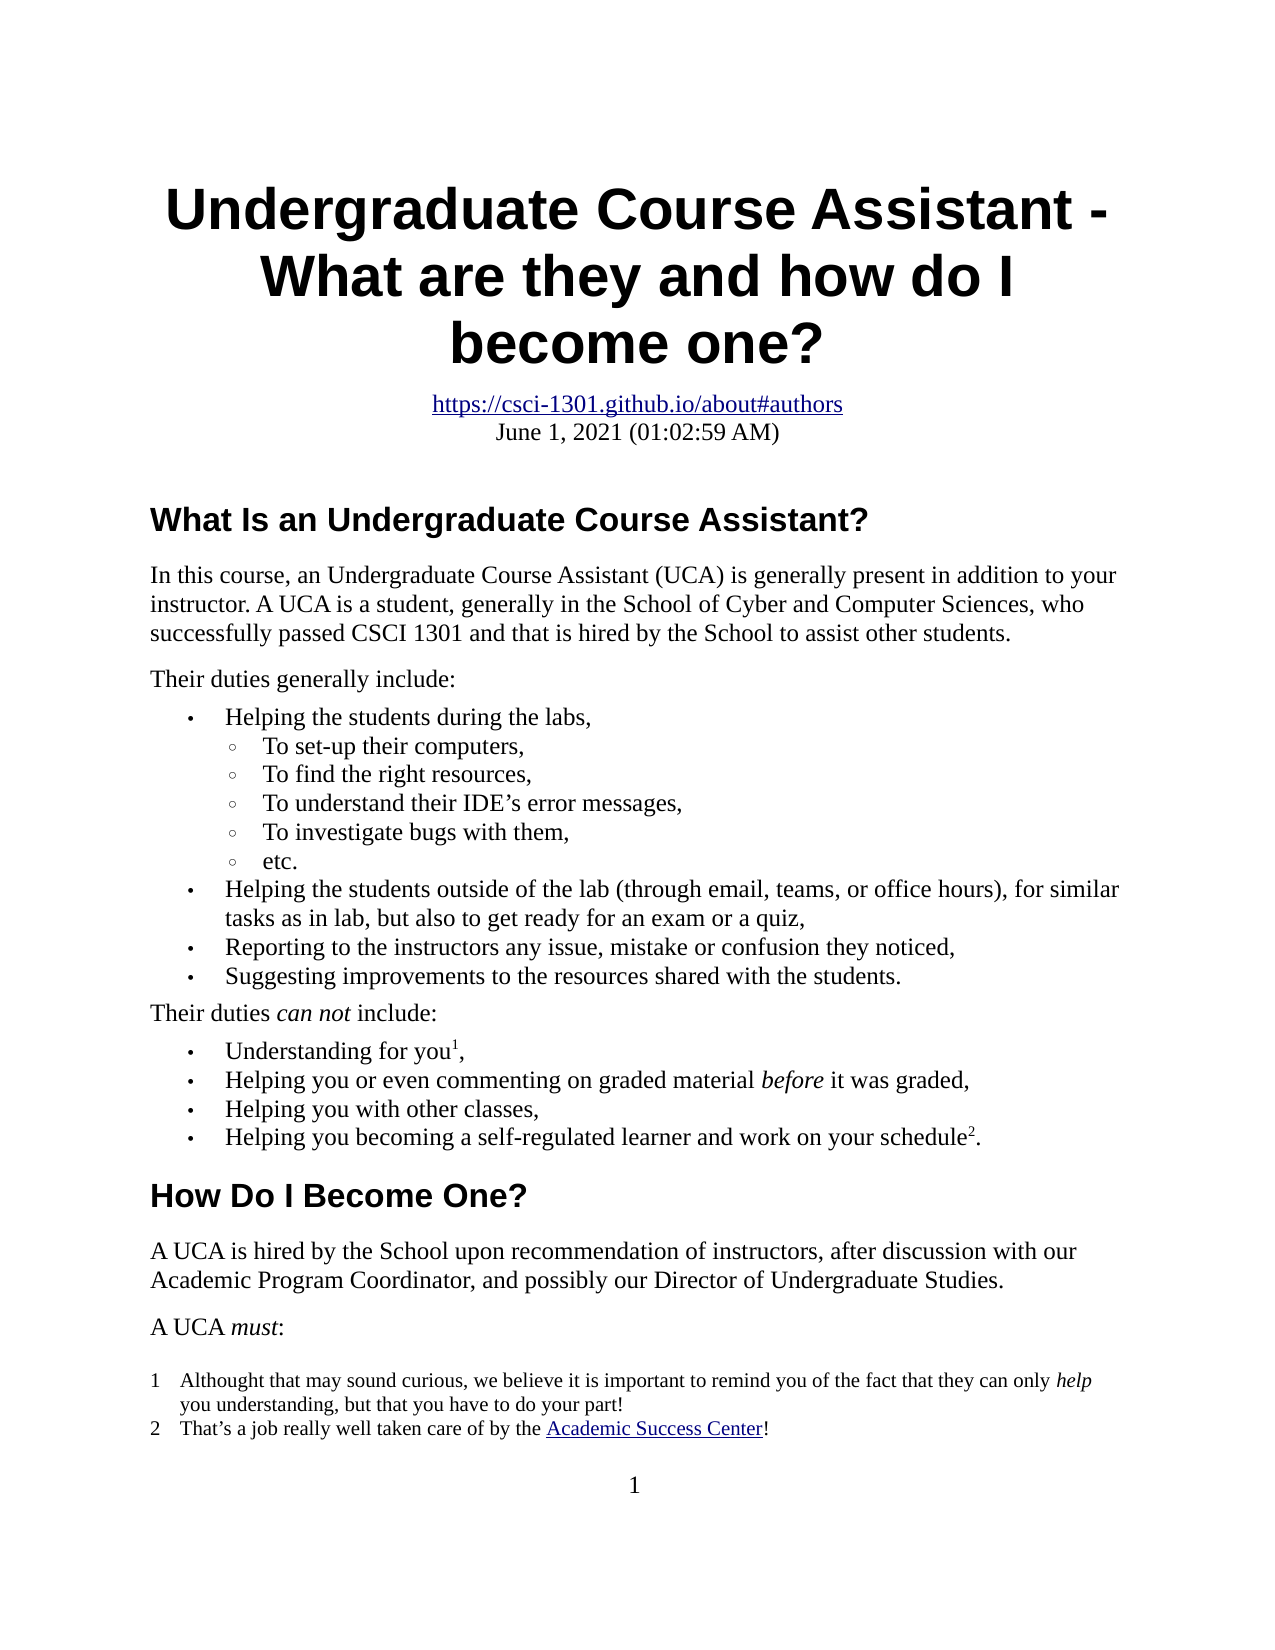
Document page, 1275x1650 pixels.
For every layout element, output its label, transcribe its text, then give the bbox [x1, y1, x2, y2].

text A UCA must: [150, 1312, 1125, 1340]
list Helping you with other classes, [187, 1094, 1125, 1122]
list Understanding for you, [187, 1036, 1125, 1065]
text A UCA is hired by the School upon recommendation of instructors, after discussion with our Academic Program Coordinator, and possibly our Director of Undergraduate Studies. [150, 1236, 1125, 1294]
subtitle What Is an Undergraduate Course Assistant? [150, 500, 1125, 539]
list That’s a job really well taken care of by the Academic Success Center! [150, 1416, 1125, 1440]
list Reporting to the instructors any issue, mistake or confusion they noticed, [187, 932, 1125, 961]
text June 1, 2021 (01:02:59 AM) [150, 417, 1125, 446]
list etc. [225, 846, 1125, 874]
text Their duties generally include: [150, 664, 1125, 693]
list To find the right resources, [225, 759, 1125, 788]
list To investigate bugs with them, [225, 817, 1125, 846]
text https://csci-1301.github.io/about#authors [150, 389, 1125, 417]
subtitle How Do I Become One? [150, 1176, 1125, 1215]
text Their duties can not include: [150, 998, 1125, 1027]
title Undergraduate Course Assistant - What are they and how do I become one? [150, 175, 1125, 376]
text In this course, an Undergraduate Course Assistant (UCA) is generally present in addition to your instructor. A UCA is a student, generally in the School of Cyber and Computer Sciences, who successfully passed CSCI 1301 and that is hired by the School to assist other students. [150, 560, 1125, 646]
list Helping you or even commenting on graded material before it was graded, [187, 1065, 1125, 1094]
list Helping the students during the labs, [187, 702, 1125, 731]
list Althought that may sound curious, we believe it is important to remind you of the fact that they can only help you understanding, but that you have to do your part! [150, 1368, 1125, 1416]
list Suggesting improvements to the resources shared with the students. [187, 961, 1125, 989]
list Helping you becoming a self-regulated learner and work on your schedule. [187, 1122, 1125, 1151]
list To set-up their computers, [225, 731, 1125, 759]
list Helping the students outside of the lab (through email, teams, or office hours), for similar tasks as in lab, but also to get ready for an exam or a quiz, [187, 874, 1125, 932]
list To understand their IDE’s error messages, [225, 788, 1125, 817]
